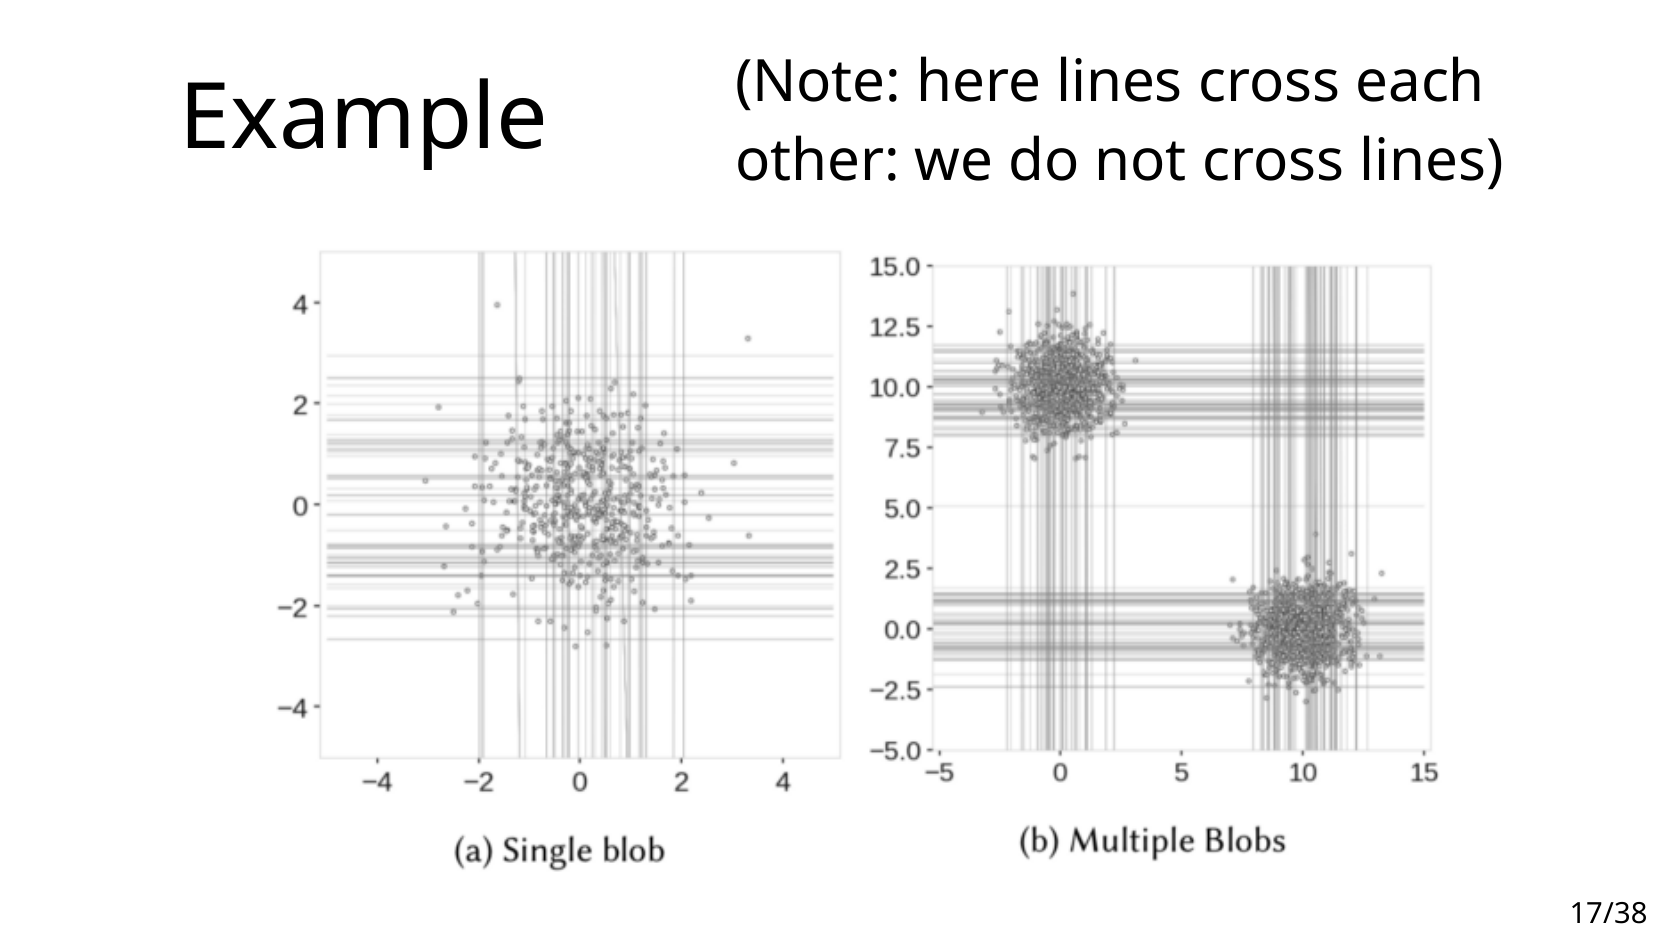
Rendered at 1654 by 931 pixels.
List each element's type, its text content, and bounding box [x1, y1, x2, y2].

title Example [82, 1, 646, 226]
title (Note: here lines cross each other: we do not cross lines) [735, 6, 1611, 230]
picture [213, 226, 1459, 879]
